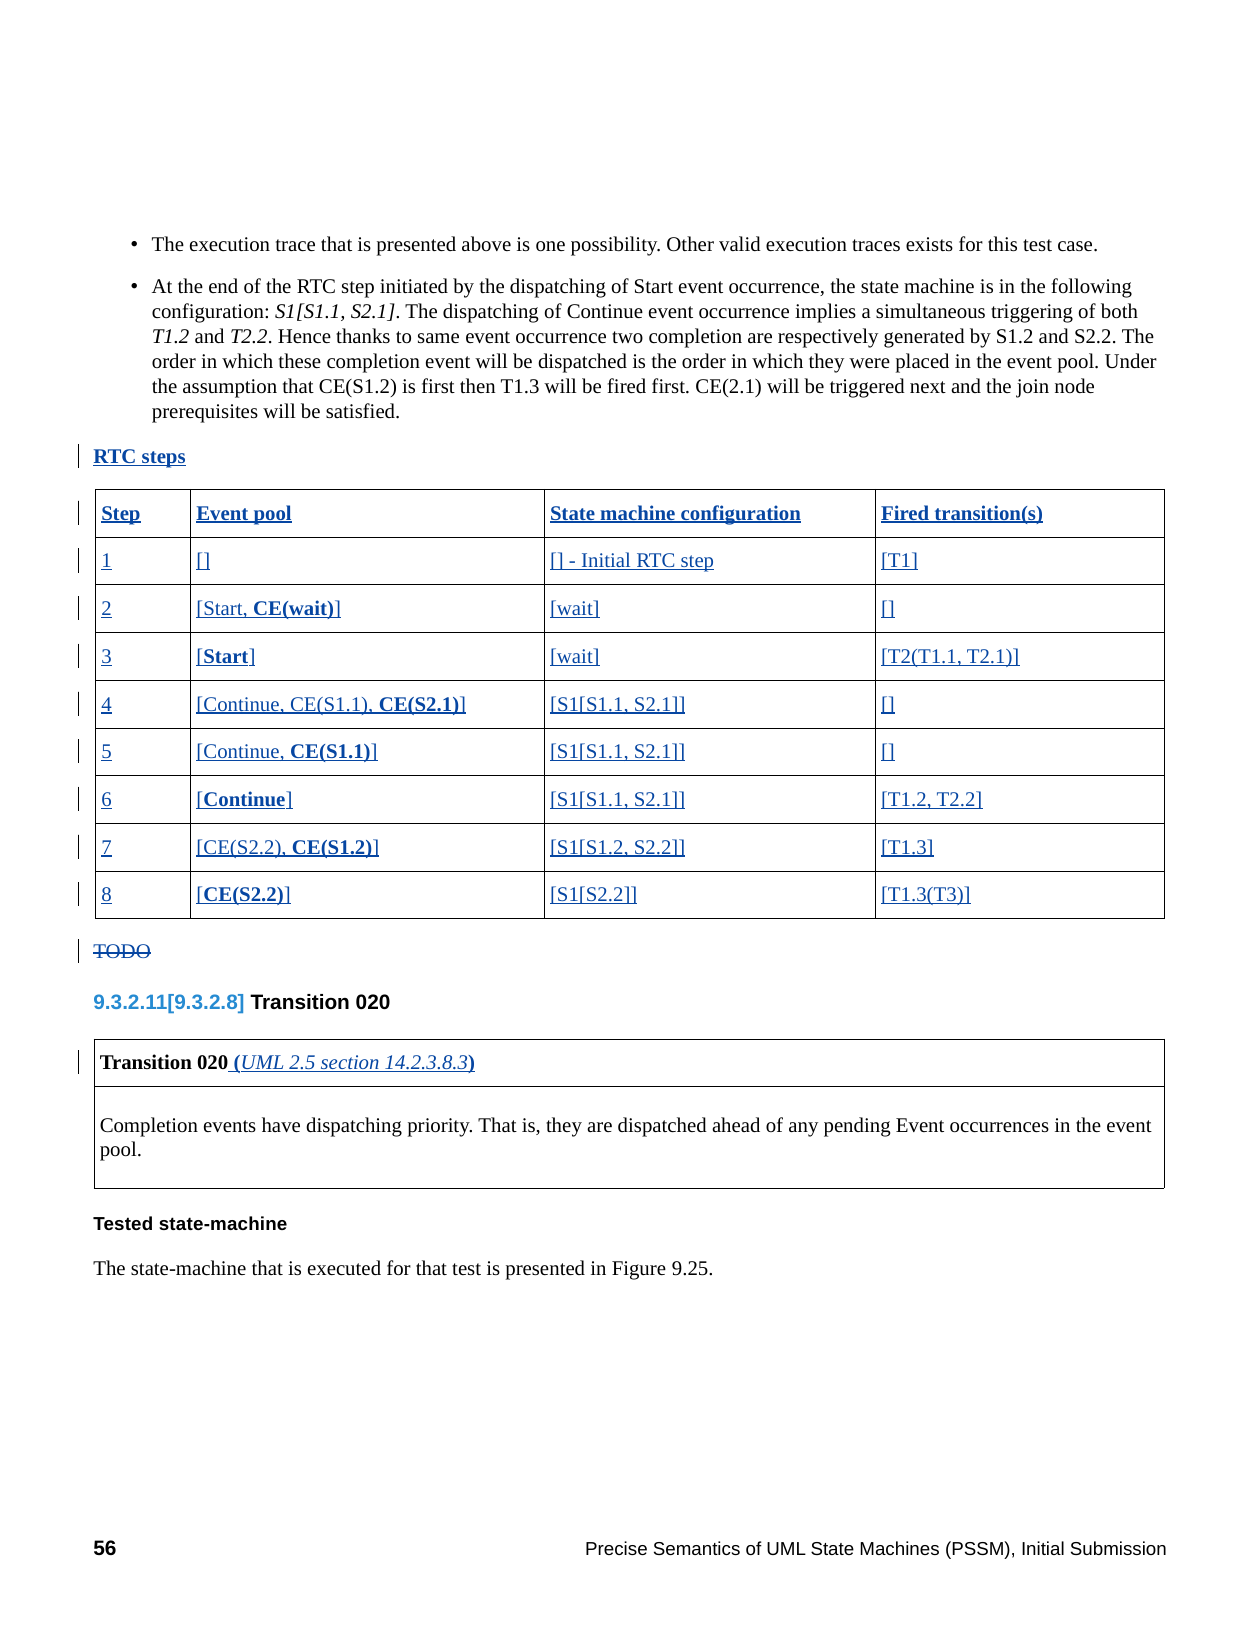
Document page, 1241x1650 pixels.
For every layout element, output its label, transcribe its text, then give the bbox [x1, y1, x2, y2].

table_cell Completion events have dispatching priority. That is, they are dispatched ahead of any pending Event occurrences in the event pool. [95, 1087, 1164, 1188]
table_cell [S1[S1.1, S2.1]] [545, 729, 875, 775]
table_cell [] [876, 681, 1164, 727]
table_cell [Start, CE(wait)] [191, 585, 544, 632]
table_cell [CE(S2.2), CE(S1.2)] [191, 824, 544, 871]
table_header Step [96, 490, 190, 537]
table_header Event pool [191, 490, 544, 537]
table_cell [] [876, 729, 1164, 775]
table_header State machine configuration [545, 490, 875, 537]
table_cell [Continue] [191, 776, 544, 823]
table_cell 1 [96, 538, 190, 584]
list The execution trace that is presented above is one possibility. Other valid execution traces exists for this test case. [131, 231, 1164, 256]
text RTC steps [93, 444, 1164, 468]
table_cell 7 [96, 824, 190, 871]
table_cell [Continue, CE(S1.1)] [191, 729, 544, 775]
table_header Transition 020 (UML 2.5 section 14.2.3.8.3) [95, 1040, 1164, 1086]
table_cell 5 [96, 729, 190, 775]
subtitle Transition 020 [93, 988, 1164, 1013]
table_cell 6 [96, 776, 190, 823]
table_cell [T1.3(T3)] [876, 872, 1164, 918]
table_cell [T1] [876, 538, 1164, 584]
table_cell [T1.2, T2.2] [876, 776, 1164, 823]
table_cell 2 [96, 585, 190, 632]
table_cell 4 [96, 681, 190, 727]
table_cell [T2(T1.1, T2.1)] [876, 633, 1164, 680]
table_cell [] [876, 585, 1164, 632]
table_cell 8 [96, 872, 190, 918]
table_cell [S1[S2.2]] [545, 872, 875, 918]
list At the end of the RTC step initiated by the dispatching of Start event occurrence, the state machine is in the following configuration: S1[S1.1, S2.1]. The dispatching of Continue event occurrence implies a simultaneous triggering of both T1.2 and T2.2. Hence thanks to same event occurrence two completion are respectively generated by S1.2 and S2.2. The order in which these completion event will be dispatched is the order in which they were placed in the event pool. Under the assumption that CE(S1.2) is first then T1.3 will be fired first. CE(2.1) will be triggered next and the join node prerequisites will be satisfied. [131, 273, 1164, 423]
table_cell [T1.3] [876, 824, 1164, 871]
table_cell 3 [96, 633, 190, 680]
table_cell [S1[S1.2, S2.2]] [545, 824, 875, 871]
text The state-machine that is executed for that test is presented in Figure 9.25. [93, 1256, 1164, 1280]
table_cell [wait] [545, 633, 875, 680]
table_cell [Start] [191, 633, 544, 680]
table_cell [Continue, CE(S1.1), CE(S2.1)] [191, 681, 544, 727]
table_cell [] [191, 538, 544, 584]
subtitle Tested state-machine [93, 1213, 1164, 1234]
table_cell [CE(S2.2)] [191, 872, 544, 918]
table_cell [S1[S1.1, S2.1]] [545, 681, 875, 727]
table_header Fired transition(s) [876, 490, 1164, 537]
table_cell [S1[S1.1, S2.1]] [545, 776, 875, 823]
table_cell [] - Initial RTC step [545, 538, 875, 584]
table_cell [wait] [545, 585, 875, 632]
